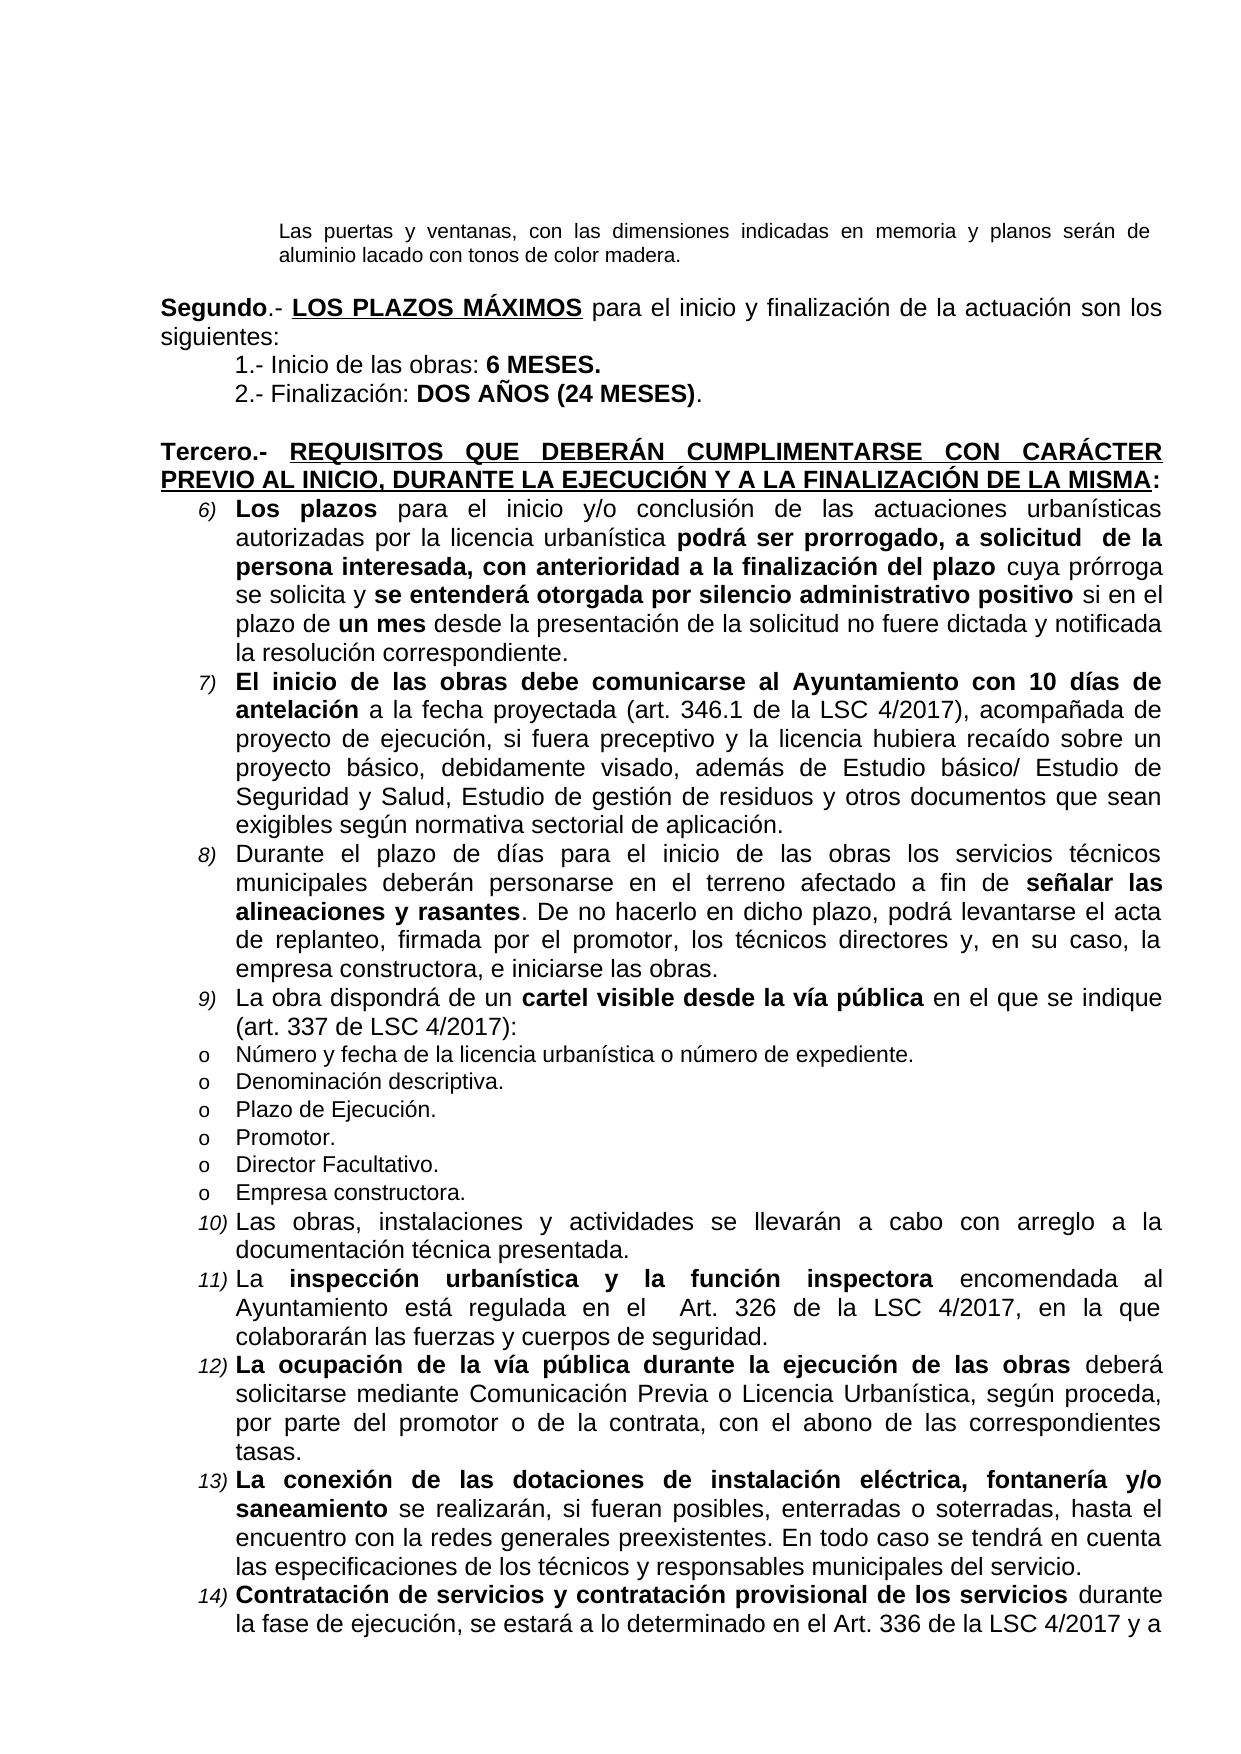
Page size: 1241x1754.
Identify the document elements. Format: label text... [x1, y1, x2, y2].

list Las obras, instalaciones y actividades se llevarán a cabo con arreglo a la documentación técnica presentada. [198, 1207, 1163, 1264]
text Las puertas y ventanas, con las dimensiones indicadas en memoria y planos serán de aluminio lacado con tonos de color madera. [160, 219, 1163, 267]
list La obra dispondrá de un cartel visible desde la vía pública en el que se indique (art. 337 de LSC 4/2017): [198, 983, 1163, 1041]
text Segundo.- LOS PLAZOS MÁXIMOS para el inicio y finalización de la actuación son los siguientes: [160, 293, 1163, 351]
text 1.- Inicio de las obras: 6 MESES. [234, 351, 1163, 379]
list La conexión de las dotaciones de instalación eléctrica, fontanería y/o saneamiento se realizarán, si fueran posibles, enterradas o soterradas, hasta el encuentro con la redes generales preexistentes. En todo caso se tendrá en cuenta las especificaciones de los técnicos y responsables municipales del servicio. [198, 1466, 1163, 1581]
list Durante el plazo de días para el inicio de las obras los servicios técnicos municipales deberán personarse en el terreno afectado a fin de señalar las alineaciones y rasantes. De no hacerlo en dicho plazo, podrá levantarse el acta de replanteo, firmada por el promotor, los técnicos directores y, en su caso, la empresa constructora, e iniciarse las obras. [198, 839, 1163, 983]
list Los plazos para el inicio y/o conclusión de las actuaciones urbanísticas autorizadas por la licencia urbanística podrá ser prorrogado, a solicitud de la persona interesada, con anterioridad a la finalización del plazo cuya prórroga se solicita y se entenderá otorgada por silencio administrativo positivo si en el plazo de un mes desde la presentación de la solicitud no fuere dictada y notificada la resolución correspondiente. [198, 494, 1163, 667]
list Promotor. [198, 1124, 1163, 1151]
list Empresa constructora. [198, 1179, 1163, 1207]
list El inicio de las obras debe comunicarse al Ayuntamiento con 10 días de antelación a la fecha proyectada (art. 346.1 de la LSC 4/2017), acompañada de proyecto de ejecución, si fuera preceptivo y la licencia hubiera recaído sobre un proyecto básico, debidamente visado, además de Estudio básico/ Estudio de Seguridad y Salud, Estudio de gestión de residuos y otros documentos que sean exigibles según normativa sectorial de aplicación. [198, 667, 1163, 839]
list Contratación de servicios y contratación provisional de los servicios durante la fase de ejecución, se estará a lo determinado en el Art. 336 de la LSC 4/2017 y a [198, 1581, 1163, 1638]
list Director Facultativo. [198, 1151, 1163, 1179]
list La inspección urbanística y la función inspectora encomendada al Ayuntamiento está regulada en el Art. 326 de la LSC 4/2017, en la que colaborarán las fuerzas y cuerpos de seguridad. [198, 1264, 1163, 1351]
list Plazo de Ejecución. [198, 1096, 1163, 1124]
text 2.- Finalización: DOS AÑOS (24 MESES). [234, 379, 1163, 408]
text Tercero.- REQUISITOS QUE DEBERÁN CUMPLIMENTARSE CON CARÁCTER PREVIO AL INICIO, DURANTE LA EJECUCIÓN Y A LA FINALIZACIÓN DE LA MISMA: [160, 437, 1163, 494]
list Número y fecha de la licencia urbanística o número de expediente. [198, 1041, 1163, 1068]
list Denominación descriptiva. [198, 1068, 1163, 1096]
list La ocupación de la vía pública durante la ejecución de las obras deberá solicitarse mediante Comunicación Previa o Licencia Urbanística, según proceda, por parte del promotor o de la contrata, con el abono de las correspondientes tasas. [198, 1351, 1163, 1466]
